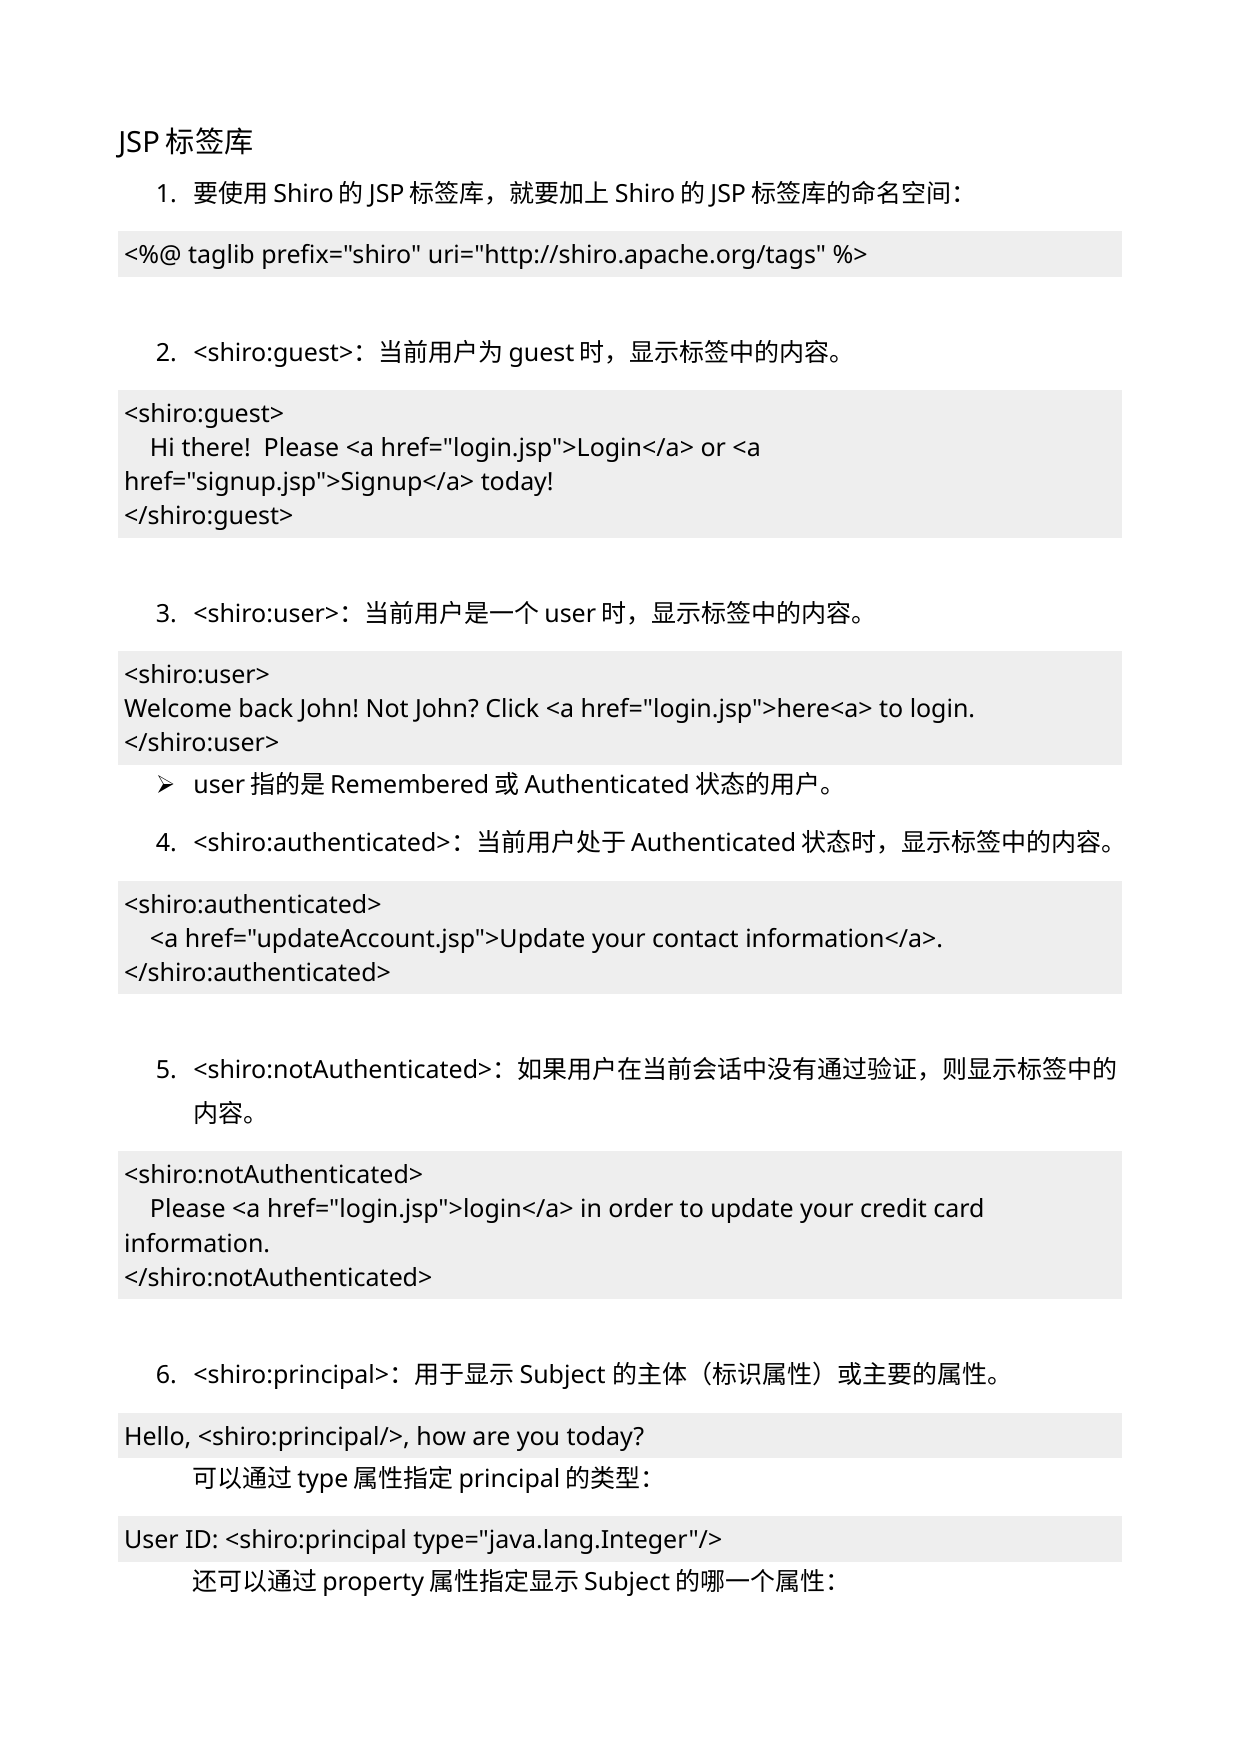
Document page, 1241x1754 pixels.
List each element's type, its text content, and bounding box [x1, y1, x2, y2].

table_header <%@ taglib prefix="shiro" uri="http://shiro.apache.org/tags" %> [118, 231, 1122, 277]
list <shiro:principal>：用于显示Subject 的主体（标识属性）或主要的属性。 [156, 1354, 1122, 1391]
subtitle JSP标签库 [118, 118, 1122, 161]
list user指的是Remembered或Authenticated状态的用户。 [156, 765, 1122, 801]
text 还可以通过property属性指定显示Subject的哪一个属性： [118, 1562, 1122, 1598]
list 要使用Shiro的JSP标签库，就要加上Shiro的JSP标签库的命名空间： [156, 173, 1122, 209]
table_header <shiro:notAuthenticated> Please <a href="login.jsp">login</a> in order to update your credit card information. </shiro:notAuthenticated> [118, 1151, 1122, 1299]
table_header <shiro:authenticated> <a href="updateAccount.jsp">Update your contact information</a>. </shiro:authenticated> [118, 881, 1122, 994]
list <shiro:notAuthenticated>：如果用户在当前会话中没有通过验证，则显示标签中的内容。 [156, 1050, 1122, 1129]
list <shiro:user>：当前用户是一个user时，显示标签中的内容。 [156, 593, 1122, 629]
list <shiro:guest>：当前用户为guest时，显示标签中的内容。 [156, 332, 1122, 368]
table_header <shiro:guest> Hi there! Please <a href="login.jsp">Login</a> or <a href="signup.jsp">Signup</a> today! </shiro:guest> [118, 390, 1122, 538]
table_header <shiro:user> Welcome back John! Not John? Click <a href="login.jsp">here<a> to login. </shiro:user> [118, 651, 1122, 765]
table_header User ID: <shiro:principal type="java.lang.Integer"/> [118, 1516, 1122, 1562]
text 可以通过type属性指定principal的类型： [118, 1458, 1122, 1494]
table_header Hello, <shiro:principal/>, how are you today? [118, 1413, 1122, 1458]
list <shiro:authenticated>：当前用户处于Authenticated状态时，显示标签中的内容。 [156, 823, 1122, 859]
